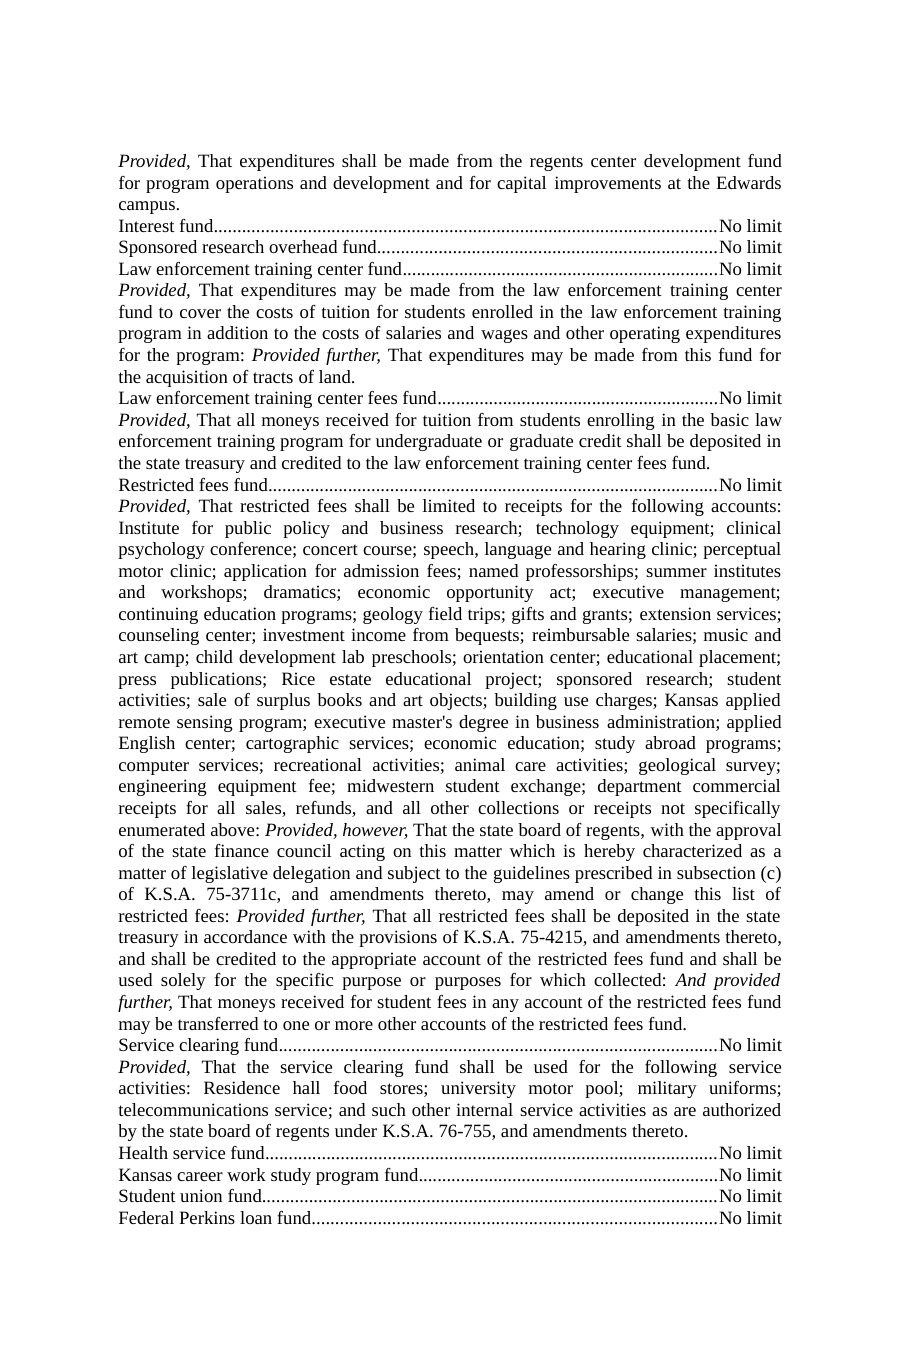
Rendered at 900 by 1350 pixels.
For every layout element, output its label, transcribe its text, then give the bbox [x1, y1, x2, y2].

text Kansas career work study program fund No limit [118, 1163, 782, 1185]
text Student union fund No limit [118, 1185, 782, 1207]
text Sponsored research overhead fund No limit [118, 236, 782, 258]
text Interest fund No limit [118, 215, 782, 236]
text Service clearing fund No limit [118, 1034, 782, 1056]
text Provided, That expenditures shall be made from the regents center development fund for program operations and development and for capital improvements at the Edwards campus. [118, 150, 782, 215]
text Law enforcement training center fees fund No limit [118, 387, 782, 409]
text Restricted fees fund No limit [118, 473, 782, 495]
text Provided, That all moneys received for tuition from students enrolling in the basic law enforcement training program for undergraduate or graduate credit shall be deposited in the state treasury and credited to the law enforcement training center fees fund. [118, 409, 782, 473]
text Provided, That the service clearing fund shall be used for the following service activities: Residence hall food stores; university motor pool; military uniforms; telecommunications service; and such other internal service activities as are authorized by the state board of regents under K.S.A. 76-755, and amendments thereto. [118, 1056, 782, 1142]
text Health service fund No limit [118, 1142, 782, 1163]
text Provided, That expenditures may be made from the law enforcement training center fund to cover the costs of tuition for students enrolled in the law enforcement training program in addition to the costs of salaries and wages and other operating expenditures for the program: Provided further, That expenditures may be made from this fund for the acquisition of tracts of land. [118, 279, 782, 387]
text Federal Perkins loan fund No limit [118, 1207, 782, 1228]
text Provided, That restricted fees shall be limited to receipts for the following accounts: Institute for public policy and business research; technology equipment; clinical psychology conference; concert course; speech, language and hearing clinic; perceptual motor clinic; application for admission fees; named professorships; summer institutes and workshops; dramatics; economic opportunity act; executive management; continuing education programs; geology field trips; gifts and grants; extension services; counseling center; investment income from bequests; reimbursable salaries; music and art camp; child development lab preschools; orientation center; educational placement; press publications; Rice estate educational project; sponsored research; student activities; sale of surplus books and art objects; building use charges; Kansas applied remote sensing program; executive master's degree in business administration; applied English center; cartographic services; economic education; study abroad programs; computer services; recreational activities; animal care activities; geological survey; engineering equipment fee; midwestern student exchange; department commercial receipts for all sales, refunds, and all other collections or receipts not specifically enumerated above: Provided, however, That the state board of regents, with the approval of the state finance council acting on this matter which is hereby characterized as a matter of legislative delegation and subject to the guidelines prescribed in subsection (c) of K.S.A. 75-3711c, and amendments thereto, may amend or change this list of restricted fees: Provided further, That all restricted fees shall be deposited in the state treasury in accordance with the provisions of K.S.A. 75-4215, and amendments thereto, and shall be credited to the appropriate account of the restricted fees fund and shall be used solely for the specific purpose or purposes for which collected: And provided further, That moneys received for student fees in any account of the restricted fees fund may be transferred to one or more other accounts of the restricted fees fund. [118, 495, 782, 1034]
text Law enforcement training center fund No limit [118, 258, 782, 279]
